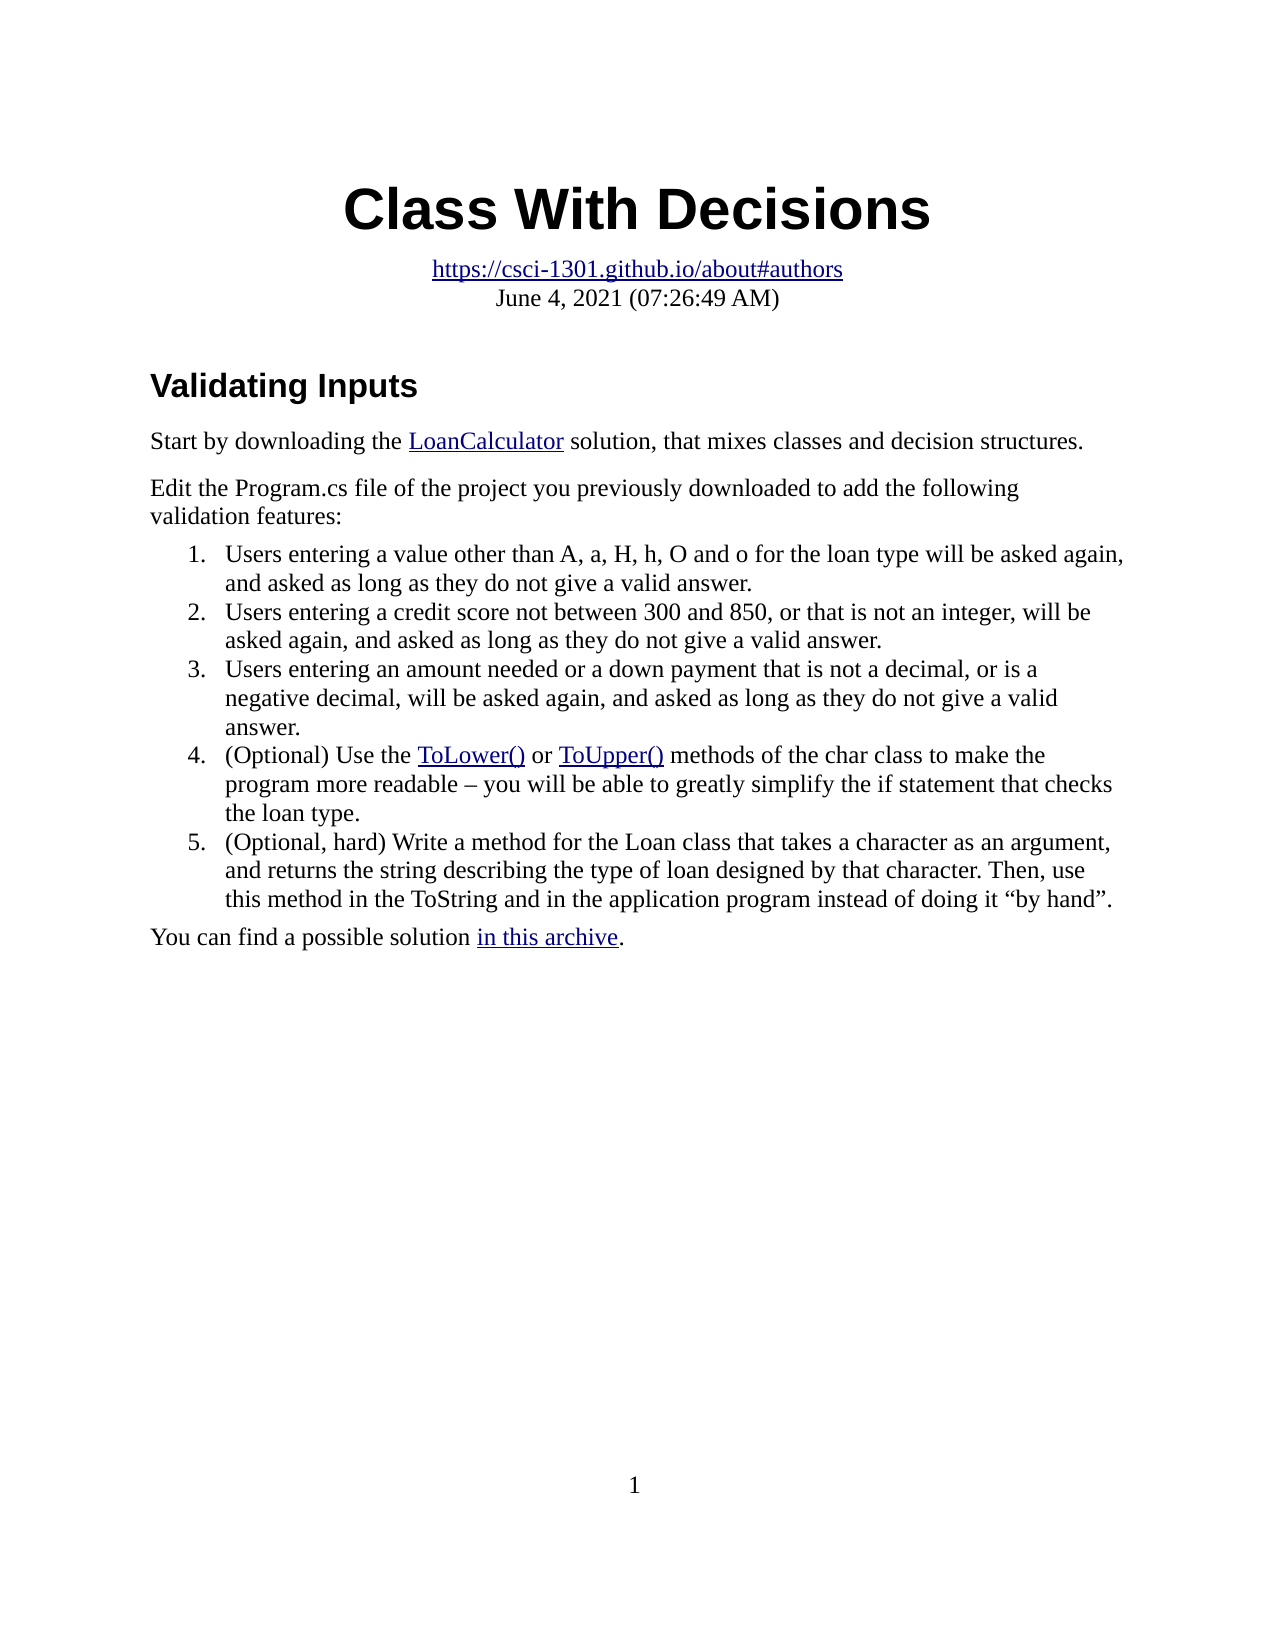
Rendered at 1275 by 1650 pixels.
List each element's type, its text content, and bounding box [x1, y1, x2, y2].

text June 4, 2021 (07:26:49 AM) [150, 283, 1125, 312]
list Users entering an amount needed or a down payment that is not a decimal, or is a negative decimal, will be asked again, and asked as long as they do not give a valid answer. [187, 654, 1125, 740]
title Class With Decisions [150, 175, 1125, 242]
text Edit the Program.cs file of the project you previously downloaded to add the following validation features: [150, 473, 1125, 530]
text You can find a possible solution in this archive. [150, 922, 1125, 951]
list Users entering a credit score not between 300 and 850, or that is not an integer, will be asked again, and asked as long as they do not give a valid answer. [187, 597, 1125, 654]
text Start by downloading the LoanCalculator solution, that mixes classes and decision structures. [150, 426, 1125, 455]
subtitle Validating Inputs [150, 366, 1125, 404]
list (Optional, hard) Write a method for the Loan class that takes a character as an argument, and returns the string describing the type of loan designed by that character. Then, use this method in the ToString and in the application program instead of doing it “by hand”. [187, 827, 1125, 913]
text https://csci-1301.github.io/about#authors [150, 254, 1125, 283]
list Users entering a value other than A, a, H, h, O and o for the loan type will be asked again, and asked as long as they do not give a valid answer. [187, 539, 1125, 597]
list (Optional) Use the ToLower() or ToUpper() methods of the char class to make the program more readable – you will be able to greatly simplify the if statement that checks the loan type. [187, 740, 1125, 827]
